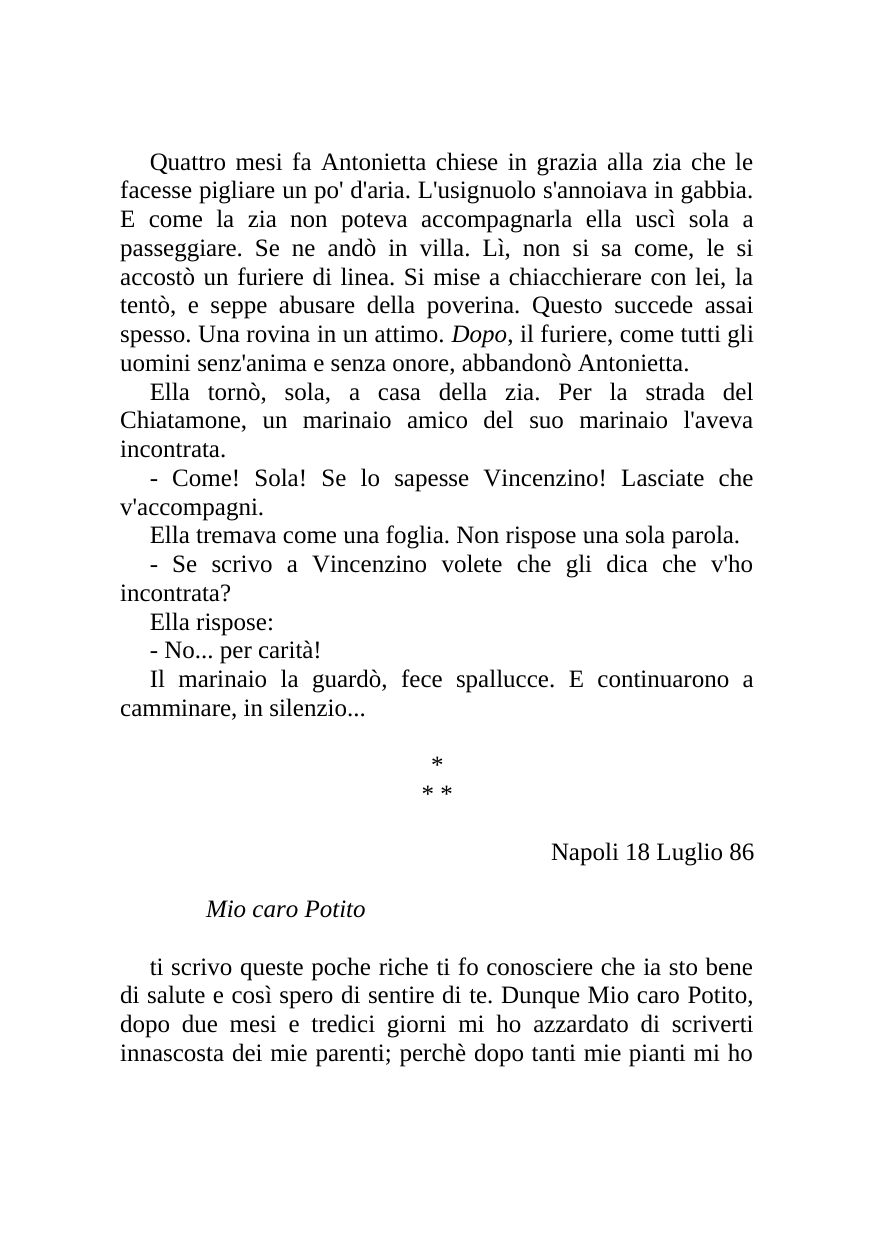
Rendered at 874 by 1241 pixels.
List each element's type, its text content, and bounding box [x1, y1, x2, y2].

text * [120, 751, 754, 779]
text - No... per carità! [120, 636, 754, 664]
text ti scrivo queste poche riche ti fo conosciere che ia sto bene di salute e così spero di sentire di te. Dunque Mio caro Potito, dopo due mesi e tredici giorni mi ho azzardato di scriverti innascosta dei mie parenti; perchè dopo tanti mie pianti mi ho [120, 952, 754, 1067]
text - Se scrivo a Vincenzino volete che gli dica che v'ho incontrata? [120, 549, 754, 607]
text - Come! Sola! Se lo sapesse Vincenzino! Lasciate che v'accompagni. [120, 463, 754, 521]
text Il marinaio la guardò, fece spallucce. E continuarono a camminare, in silenzio... [120, 664, 754, 722]
text Quattro mesi fa Antonietta chiese in grazia alla zia che le facesse pigliare un po' d'aria. L'usignuolo s'annoiava in gabbia. E come la zia non poteva accompagnarla ella uscì sola a passeggiare. Se ne andò in villa. Lì, non si sa come, le si accostò un furiere di linea. Si mise a chiacchierare con lei, la tentò, e seppe abusare della poverina. Questo succede assai spesso. Una rovina in un attimo. Dopo, il furiere, come tutti gli uomini senz'anima e senza onore, abbandonò Antonietta. [120, 147, 754, 377]
text Napoli 18 Luglio 86 [120, 837, 754, 866]
text Mio caro Potito [176, 894, 754, 923]
text * * [120, 779, 754, 808]
text Ella tremava come una foglia. Non rispose una sola parola. [120, 521, 754, 549]
text Ella tornò, sola, a casa della zia. Per la strada del Chiatamone, un marinaio amico del suo marinaio l'aveva incontrata. [120, 377, 754, 463]
text Ella rispose: [120, 607, 754, 636]
